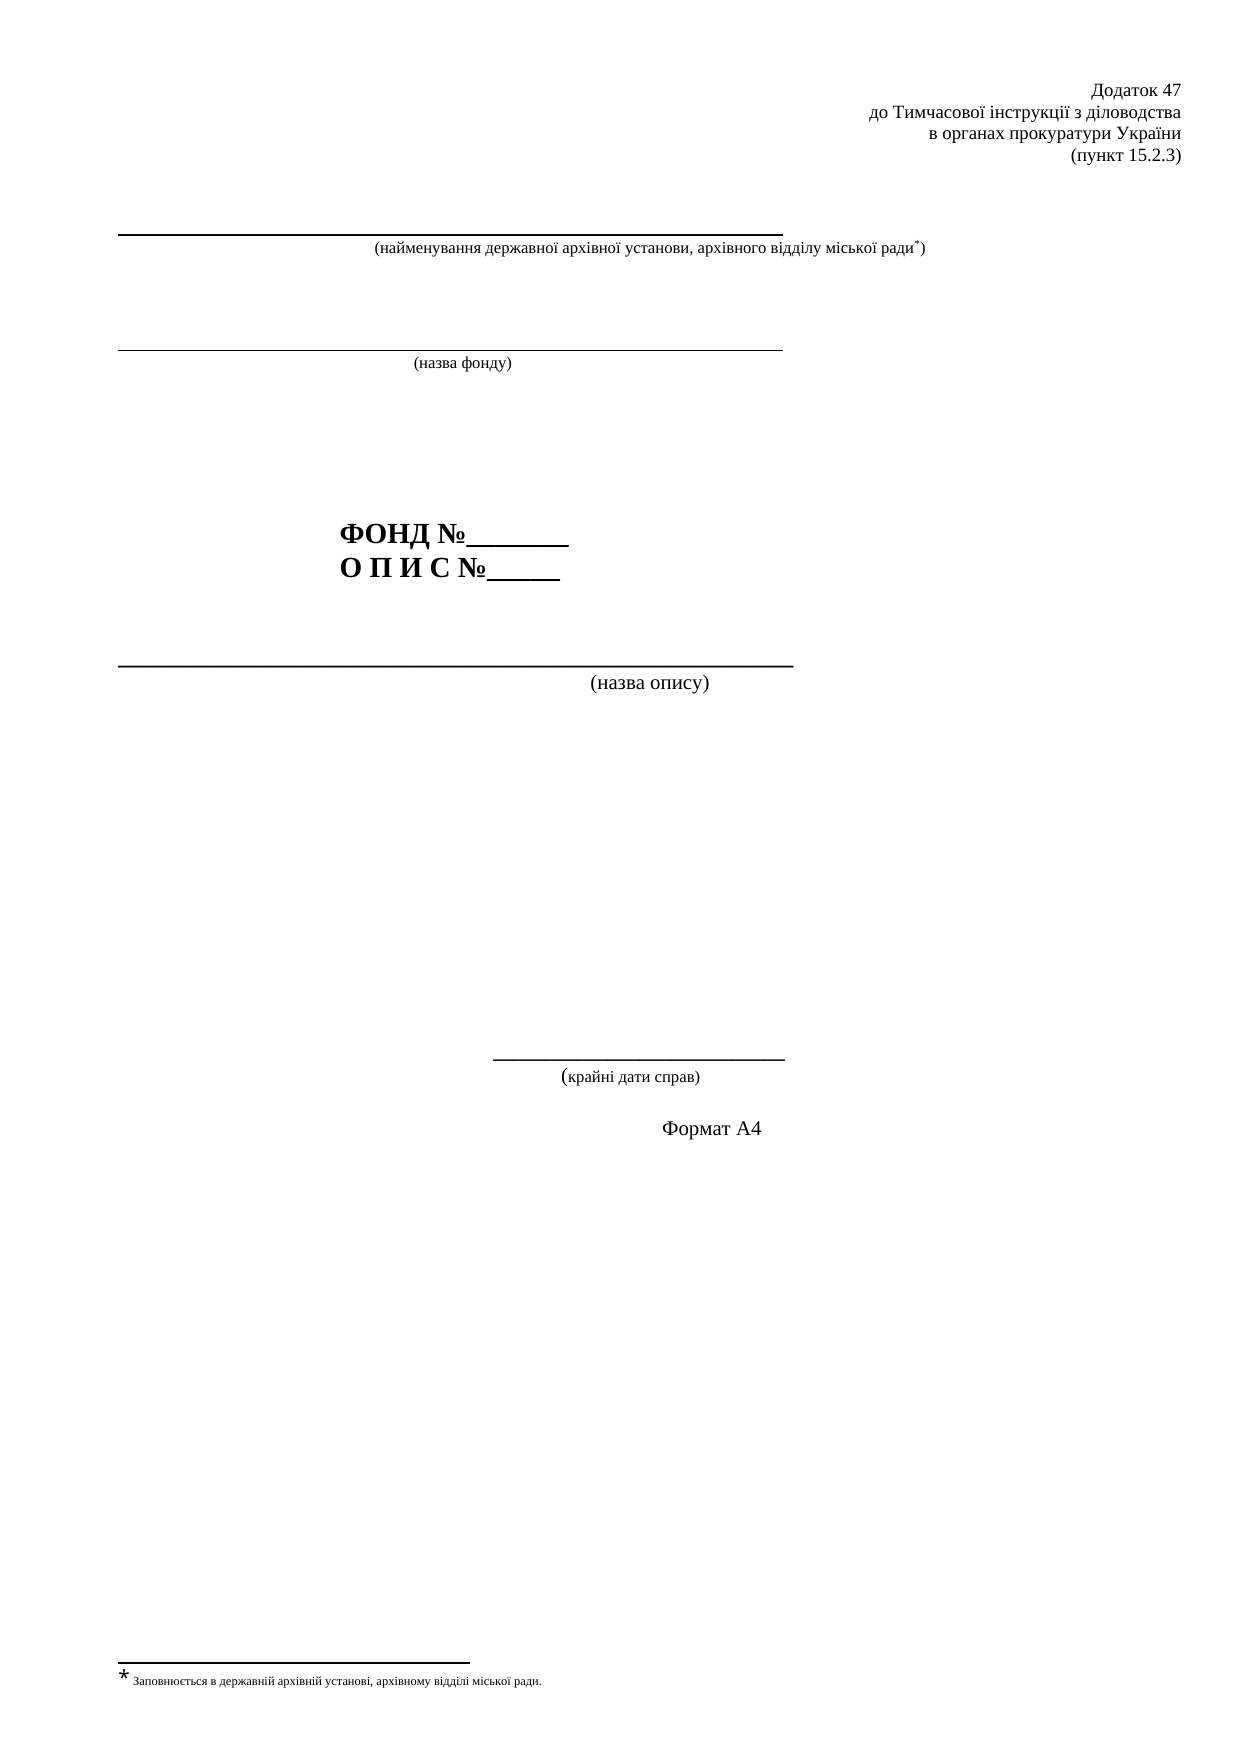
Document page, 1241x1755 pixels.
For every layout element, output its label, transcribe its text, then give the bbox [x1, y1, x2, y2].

text Додаток 47 [708, 79, 1181, 101]
text (назва фонду) [118, 353, 1181, 372]
text в органах прокуратури України [458, 122, 1181, 144]
text до Тимчасової інструкції з діловодства [458, 101, 1181, 122]
text (крайні дати справ) [493, 1063, 1181, 1087]
text (пункт 15.2.3) [664, 144, 1181, 165]
text ФОНД №_______ [266, 517, 1181, 550]
text О П И С №_____ [266, 550, 1181, 584]
text ____________________________ [419, 1039, 1181, 1063]
text Заповнюється в державній архівній установі, архівному відділі міської ради. [118, 1663, 1181, 1691]
text (найменування державної архівної установи, архівного відділу міської ради) [118, 238, 1181, 257]
text Формат А4 [662, 1116, 1181, 1140]
text (назва опису) [118, 670, 1181, 694]
text ______________________________________________________ [118, 641, 1181, 670]
